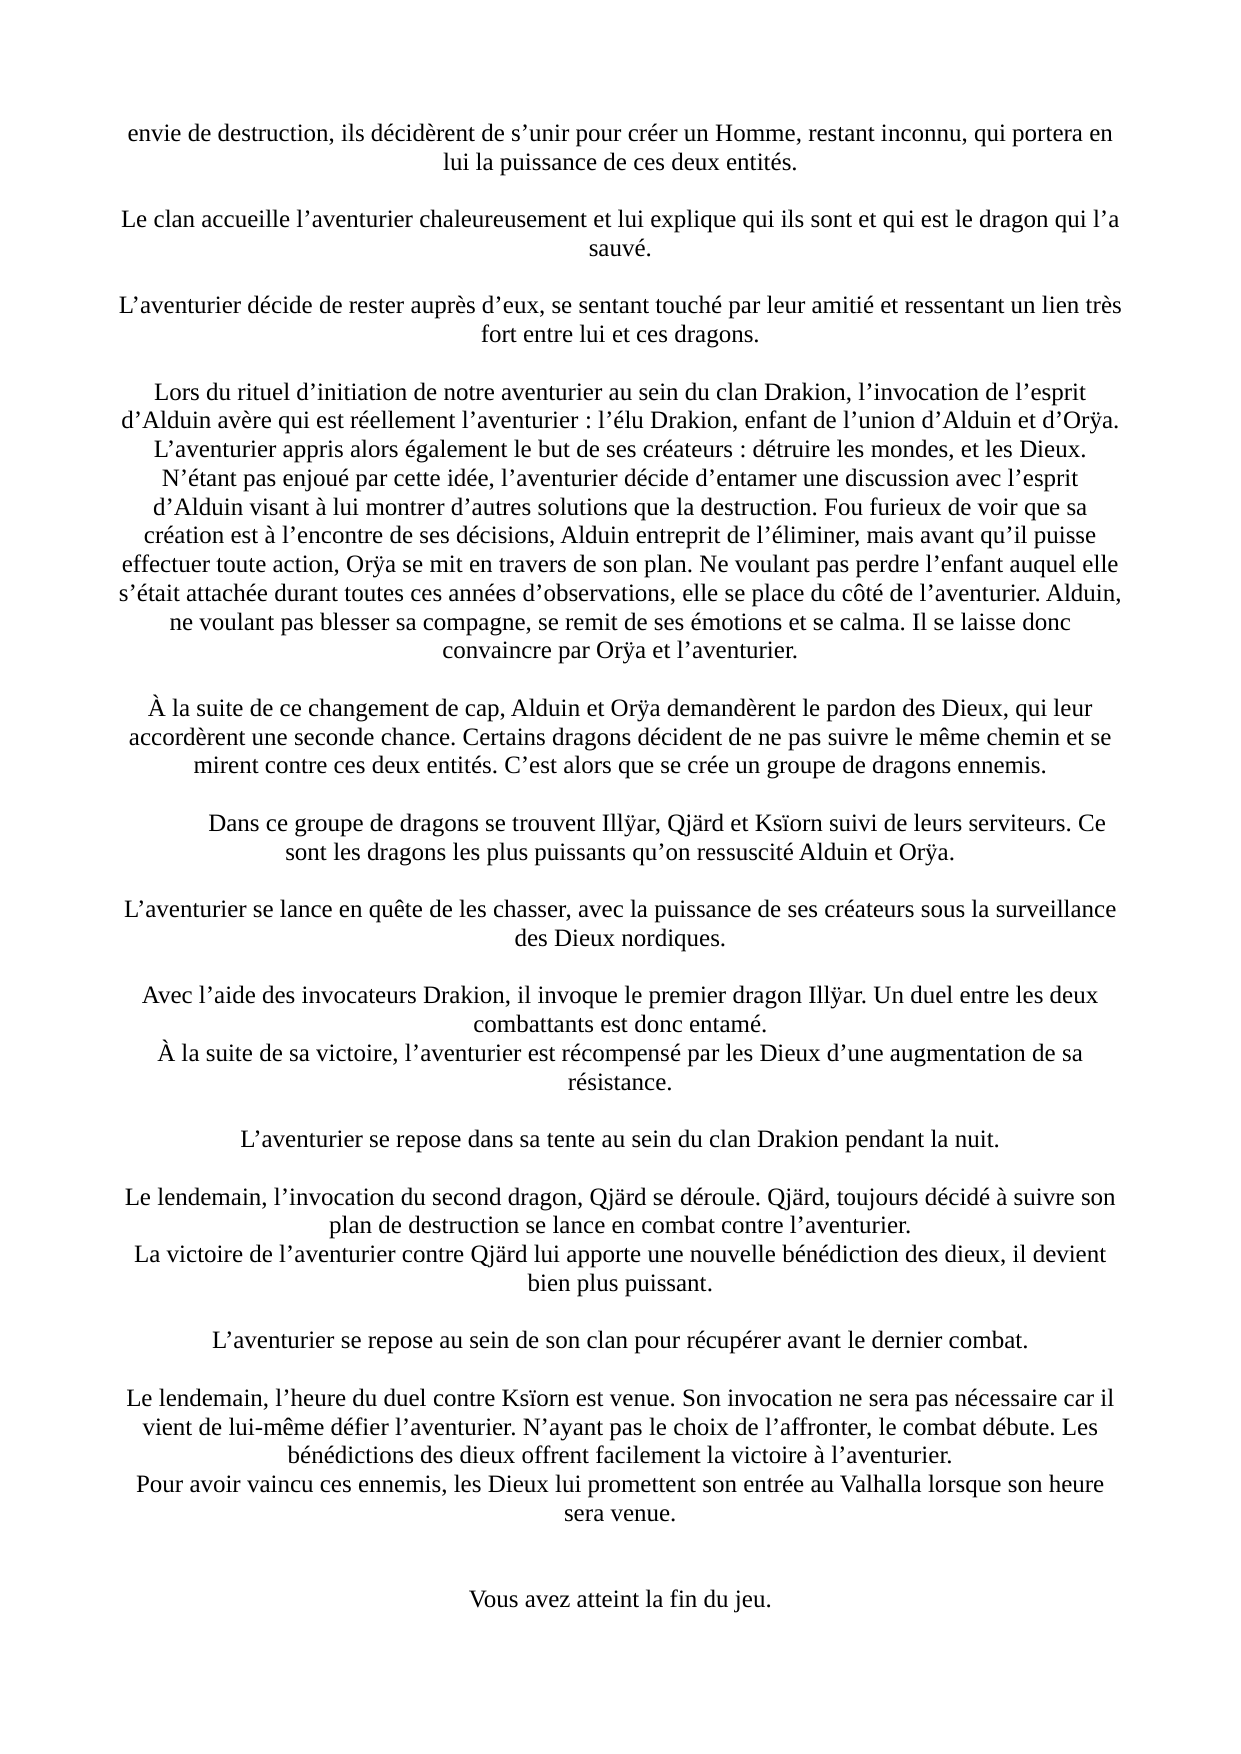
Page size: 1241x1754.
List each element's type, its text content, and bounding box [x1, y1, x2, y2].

text Lors du rituel d’initiation de notre aventurier au sein du clan Drakion, l’invocation de l’esprit d’Alduin avère qui est réellement l’aventurier : l’élu Drakion, enfant de l’union d’Alduin et d’Orÿa. L’aventurier appris alors également le but de ses créateurs : détruire les mondes, et les Dieux. N’étant pas enjoué par cette idée, l’aventurier décide d’entamer une discussion avec l’esprit d’Alduin visant à lui montrer d’autres solutions que la destruction. Fou furieux de voir que sa création est à l’encontre de ses décisions, Alduin entreprit de l’éliminer, mais avant qu’il puisse effectuer toute action, Orÿa se mit en travers de son plan. Ne voulant pas perdre l’enfant auquel elle s’était attachée durant toutes ces années d’observations, elle se place du côté de l’aventurier. Alduin, ne voulant pas blesser sa compagne, se remit de ses émotions et se calma. Il se laisse donc convaincre par Orÿa et l’aventurier. [118, 377, 1122, 664]
text Le lendemain, l’invocation du second dragon, Qjärd se déroule. Qjärd, toujours décidé à suivre son plan de destruction se lance en combat contre l’aventurier. [118, 1182, 1122, 1239]
text L’aventurier se repose dans sa tente au sein du clan Drakion pendant la nuit. [118, 1124, 1122, 1153]
text Le lendemain, l’heure du duel contre Ksïorn est venue. Son invocation ne sera pas nécessaire car il vient de lui-même défier l’aventurier. N’ayant pas le choix de l’affronter, le combat débute. Les bénédictions des dieux offrent facilement la victoire à l’aventurier. [118, 1383, 1122, 1469]
text Vous avez atteint la fin du jeu. [118, 1584, 1122, 1613]
text envie de destruction, ils décidèrent de s’unir pour créer un Homme, restant inconnu, qui portera en lui la puissance de ces deux entités. [118, 118, 1122, 176]
text Dans ce groupe de dragons se trouvent Illÿar, Qjärd et Ksïorn suivi de leurs serviteurs. Ce sont les dragons les plus puissants qu’on ressuscité Alduin et Orÿa. [118, 808, 1122, 866]
text À la suite de ce changement de cap, Alduin et Orÿa demandèrent le pardon des Dieux, qui leur accordèrent une seconde chance. Certains dragons décident de ne pas suivre le même chemin et se mirent contre ces deux entités. C’est alors que se crée un groupe de dragons ennemis. [118, 693, 1122, 779]
text Pour avoir vaincu ces ennemis, les Dieux lui promettent son entrée au Valhalla lorsque son heure sera venue. [118, 1469, 1122, 1527]
text L’aventurier se repose au sein de son clan pour récupérer avant le dernier combat. [118, 1326, 1122, 1354]
text L’aventurier décide de rester auprès d’eux, se sentant touché par leur amitié et ressentant un lien très fort entre lui et ces dragons. [118, 291, 1122, 348]
text L’aventurier se lance en quête de les chasser, avec la puissance de ses créateurs sous la surveillance des Dieux nordiques. [118, 894, 1122, 952]
text Le clan accueille l’aventurier chaleureusement et lui explique qui ils sont et qui est le dragon qui l’a sauvé. [118, 204, 1122, 262]
text Avec l’aide des invocateurs Drakion, il invoque le premier dragon Illÿar. Un duel entre les deux combattants est donc entamé. [118, 981, 1122, 1038]
text La victoire de l’aventurier contre Qjärd lui apporte une nouvelle bénédiction des dieux, il devient bien plus puissant. [118, 1239, 1122, 1297]
text À la suite de sa victoire, l’aventurier est récompensé par les Dieux d’une augmentation de sa résistance. [118, 1038, 1122, 1096]
